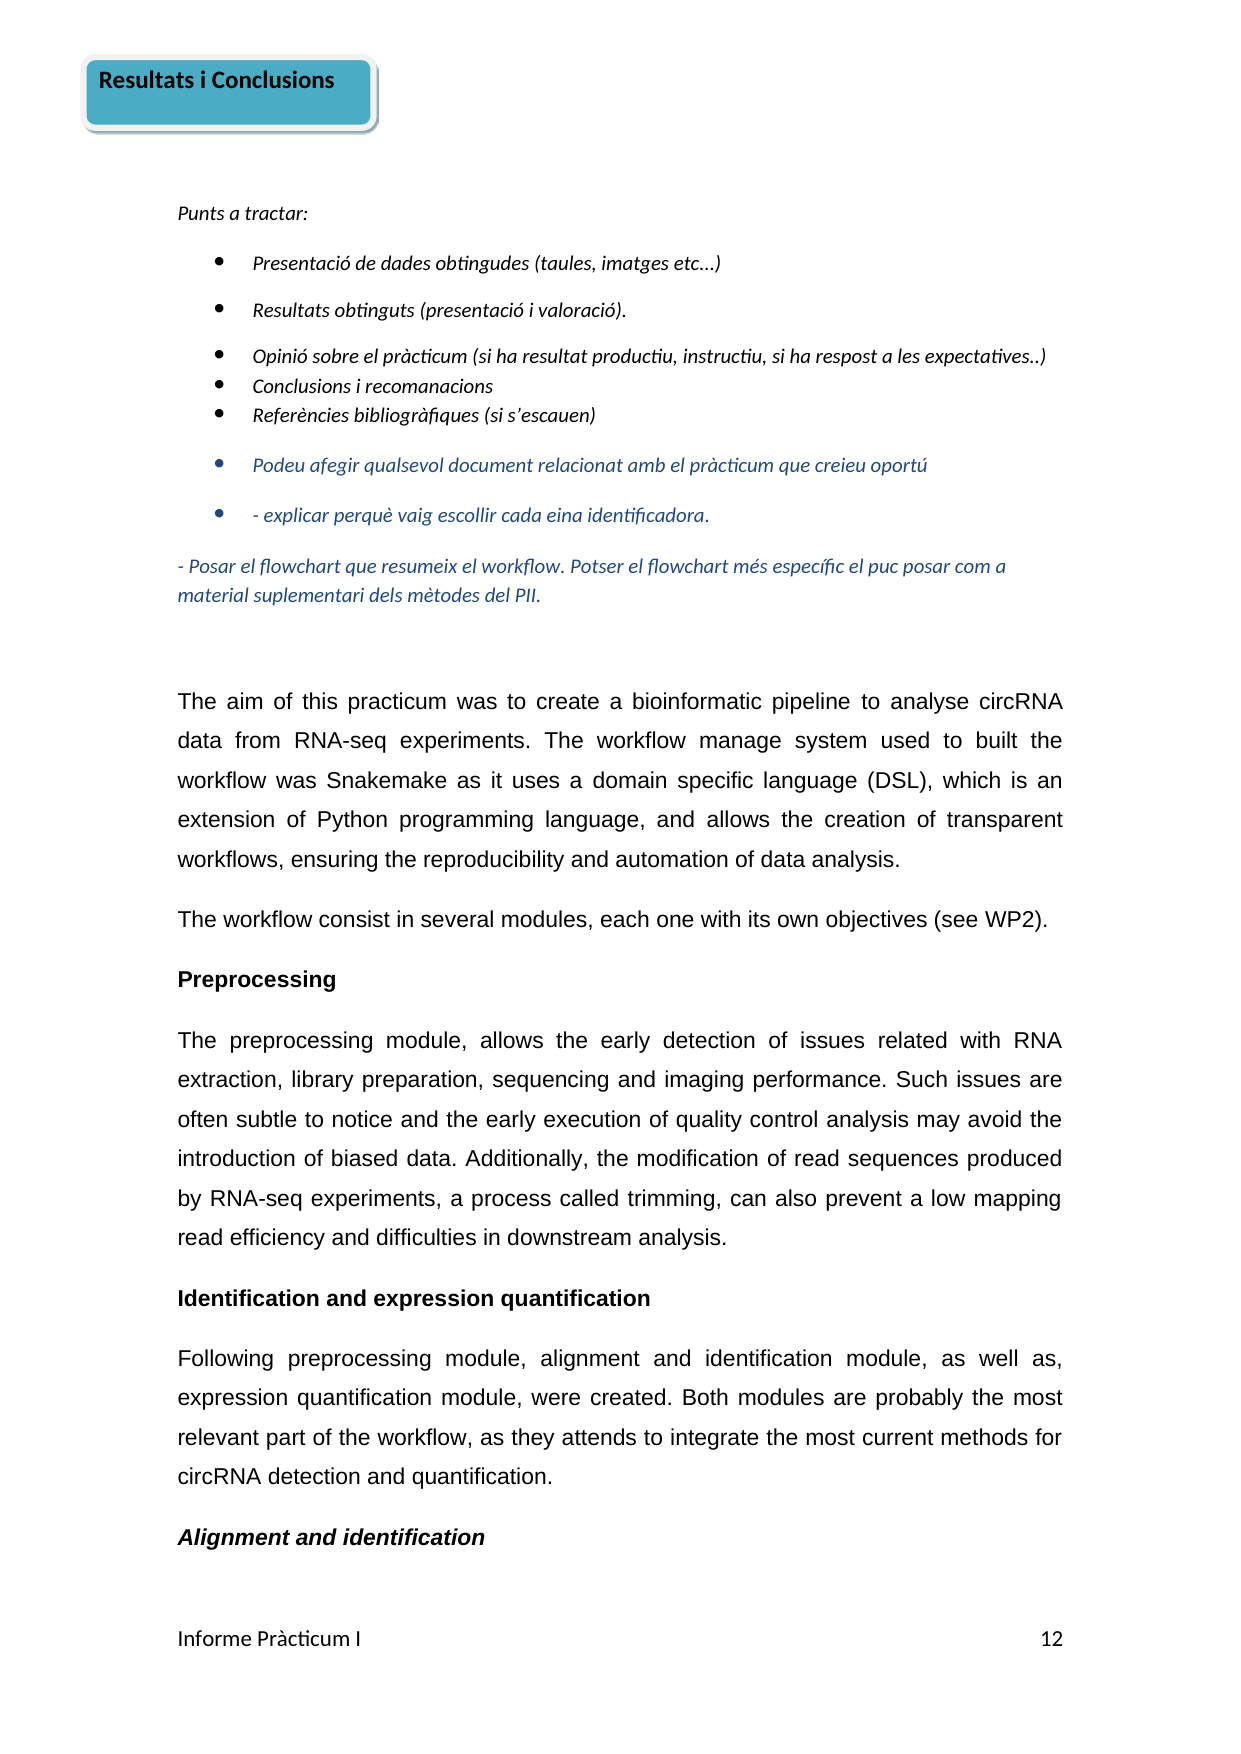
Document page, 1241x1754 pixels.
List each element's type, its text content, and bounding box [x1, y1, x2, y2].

list Opinió sobre el pràcticum (si ha resultat productiu, instructiu, si ha respost a les expectatives..) [215, 343, 1063, 369]
text Identification and expression quantification [177, 1284, 1063, 1311]
text Alignment and identification [177, 1523, 1063, 1550]
list Presentació de dades obtingudes (taules, imatges etc...) [215, 251, 1063, 276]
list Podeu afegir qualsevol document relacionat amb el pràcticum que creieu oportú [215, 452, 1063, 478]
text The aim of this practicum was to create a bioinformatic pipeline to analyse circRNA data from RNA-seq experiments. The workflow manage system used to built the workflow was Snakemake as it uses a domain specific language (DSL), which is an extension of Python programming language, and allows the creation of transparent workflows, ensuring the reproducibility and automation of data analysis. [177, 688, 1063, 872]
list - Posar el flowchart que resumeix el workflow. Potser el flowchart més específic el puc posar com a material suplementari dels mètodes del PII. [177, 553, 1063, 607]
text Punts a tractar: [177, 201, 1063, 226]
text The workflow consist in several modules, each one with its own objectives (see WP2). [177, 906, 1063, 932]
list - explicar perquè vaig escollir cada eina identificadora. [215, 503, 1063, 528]
list Conclusions i recomanacions [215, 373, 1063, 398]
list Resultats obtinguts (presentació i valoració). [215, 297, 1063, 323]
text The preprocessing module, allows the early detection of issues related with RNA extraction, library preparation, sequencing and imaging performance. Such issues are often subtle to notice and the early execution of quality control analysis may avoid the introduction of biased data. Additionally, the modification of read sequences produced by RNA-seq experiments, a process called trimming, can also prevent a low mapping read efficiency and difficulties in downstream analysis. [177, 1027, 1063, 1251]
text Resultats i Conclusions [98, 65, 421, 95]
list Referències bibliogràfiques (si s’escauen) [215, 402, 1063, 428]
text Following preprocessing module, alignment and identification module, as well as, expression quantification module, were created. Both modules are probably the most relevant part of the workflow, as they attends to integrate the most current methods for circRNA detection and quantification. [177, 1345, 1063, 1489]
text Preprocessing [177, 966, 1063, 993]
